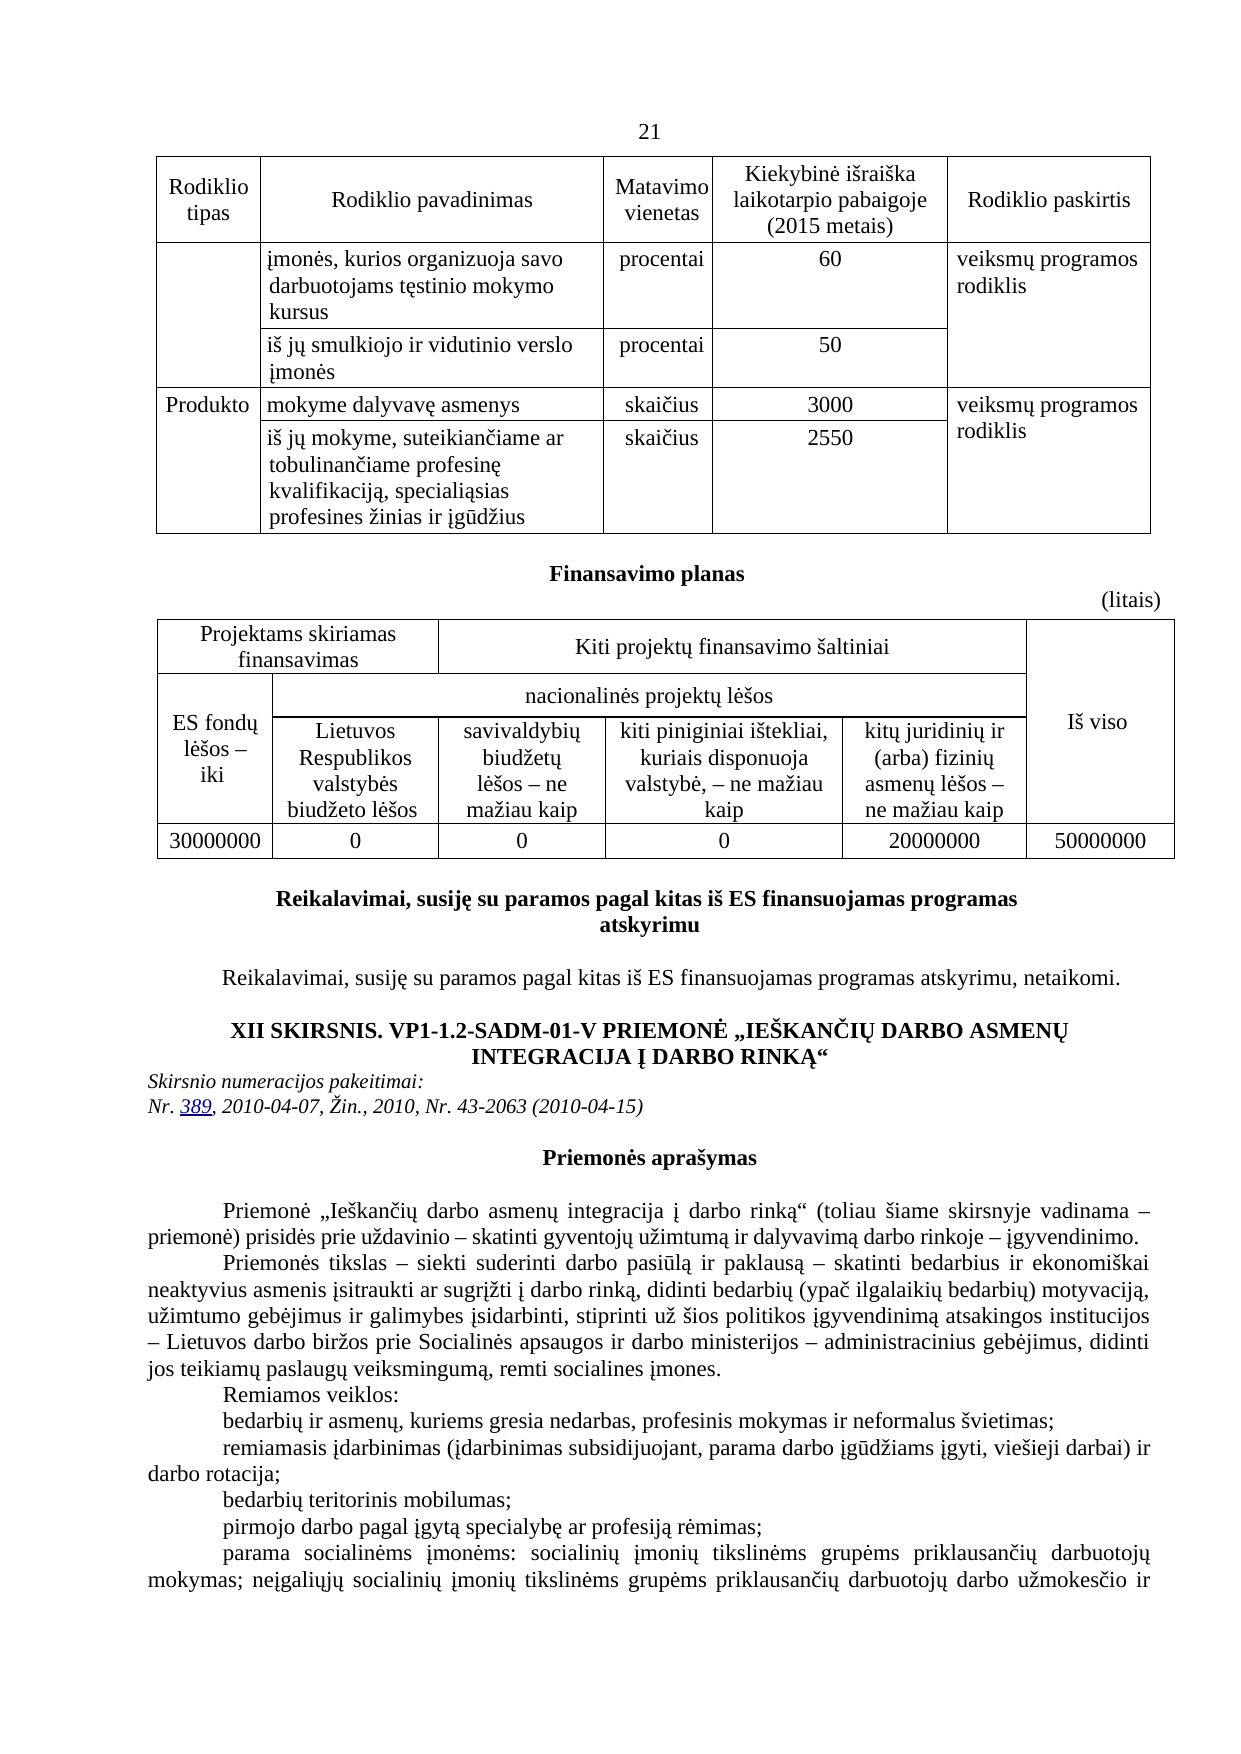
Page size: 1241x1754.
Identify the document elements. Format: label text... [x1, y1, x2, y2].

text Priemonės aprašymas [148, 1144, 1152, 1170]
text Skirsnio numeracijos pakeitimai: [148, 1069, 1152, 1093]
table_cell 50 [713, 329, 947, 387]
text Reikalavimai, susiję su paramos pagal kitas iš ES finansuojamas programas atskyrimu [148, 885, 1152, 938]
table_cell 30000000 [158, 824, 272, 858]
table_cell nacionalinės projektų lėšos [273, 674, 1026, 716]
table_header Projektams skiriamas finansavimas [158, 620, 438, 673]
table_cell kitų juridinių ir (arba) fizinių asmenų lėšos – ne mažiau kaip [843, 718, 1026, 823]
text (litais) [148, 586, 1161, 613]
table_cell 2550 [713, 421, 947, 533]
table_cell skaičius [604, 388, 712, 420]
table_header Rodiklio pavadinimas [261, 157, 603, 242]
table_cell įmonės, kurios organizuoja savo darbuotojams tęstinio mokymo kursus [261, 243, 603, 327]
text Priemonės tikslas – siekti suderinti darbo pasiūlą ir paklausą – skatinti bedarbius ir ekonomiškai neaktyvius asmenis įsitraukti ar sugrįžti į darbo rinką, didinti bedarbių (ypač ilgalaikių bedarbių) motyvaciją, užimtumo gebėjimus ir galimybes įsidarbinti, stiprinti už šios politikos įgyvendinimą atsakingos institucijos – Lietuvos darbo biržos prie Socialinės apsaugos ir darbo ministerijos – administracinius gebėjimus, didinti jos teikiamų paslaugų veiksmingumą, remti socialines įmones. [148, 1249, 1152, 1381]
subtitle XII SKIRSNIS. VP1-1.2-SADM-01-V PRIEMONĖ „IEŠKANČIŲ DARBO ASMENŲ INTEGRACIJA Į DARBO RINKĄ“ [148, 1017, 1152, 1069]
text Reikalavimai, susiję su paramos pagal kitas iš ES finansuojamas programas atskyrimu, netaikomi. [148, 964, 1152, 990]
table_cell 0 [273, 824, 438, 858]
table_cell kiti piniginiai ištekliai, kuriais disponuoja valstybė, – ne mažiau kaip [606, 718, 842, 823]
table_cell 3000 [713, 388, 947, 420]
text remiamasis įdarbinimas (įdarbinimas subsidijuojant, parama darbo įgūdžiams įgyti, viešieji darbai) ir darbo rotacija; [148, 1434, 1152, 1487]
table_cell [157, 243, 260, 387]
table_cell veiksmų programos rodiklis [948, 243, 1150, 387]
table_cell procentai [604, 243, 712, 327]
table_header Matavimo vienetas [604, 157, 712, 242]
table_cell iš jų mokyme, suteikiančiame ar tobulinančiame profesinę kvalifikaciją, specialiąsias profesines žinias ir įgūdžius [261, 421, 603, 533]
text bedarbių ir asmenų, kuriems gresia nedarbas, profesinis mokymas ir neformalus švietimas; [148, 1407, 1152, 1434]
table_cell 0 [606, 824, 842, 858]
table_cell mokyme dalyvavę asmenys [261, 388, 603, 420]
table_header Kiekybinė išraiška laikotarpio pabaigoje (2015 metais) [713, 157, 947, 242]
table_cell veiksmų programos rodiklis [948, 388, 1150, 533]
text bedarbių teritorinis mobilumas; [148, 1487, 1152, 1513]
text Nr. 389, 2010-04-07, Žin., 2010, Nr. 43-2063 (2010-04-15) [148, 1093, 1152, 1118]
table_header Rodiklio tipas [157, 157, 260, 242]
text parama socialinėms įmonėms: socialinių įmonių tikslinėms grupėms priklausančių darbuotojų mokymas; neįgaliųjų socialinių įmonių tikslinėms grupėms priklausančių darbuotojų darbo užmokesčio ir [148, 1539, 1152, 1592]
table_cell 50000000 [1027, 824, 1174, 858]
table_cell skaičius [604, 421, 712, 533]
table_cell iš jų smulkiojo ir vidutinio verslo įmonės [261, 329, 603, 387]
text Priemonė „Ieškančių darbo asmenų integracija į darbo rinką“ (toliau šiame skirsnyje vadinama – priemonė) prisidės prie uždavinio – skatinti gyventojų užimtumą ir dalyvavimą darbo rinkoje – įgyvendinimo. [148, 1197, 1152, 1249]
table_cell 60 [713, 243, 947, 327]
table_cell ES fondų lėšos – iki [158, 674, 272, 823]
text Remiamos veiklos: [148, 1381, 1152, 1407]
text Finansavimo planas [148, 560, 1152, 586]
text pirmojo darbo pagal įgytą specialybę ar profesiją rėmimas; [148, 1513, 1152, 1539]
table_cell Lietuvos Respublikos valstybės biudžeto lėšos [273, 718, 438, 823]
table_cell 0 [439, 824, 605, 858]
table_cell Produkto [157, 388, 260, 533]
table_cell savivaldybių biudžetų lėšos – ne mažiau kaip [439, 718, 605, 823]
table_header Kiti projektų finansavimo šaltiniai [439, 620, 1026, 673]
table_header Rodiklio paskirtis [948, 157, 1150, 242]
table_cell procentai [604, 329, 712, 387]
table_cell 20000000 [843, 824, 1026, 858]
table_header Iš viso [1027, 620, 1174, 823]
